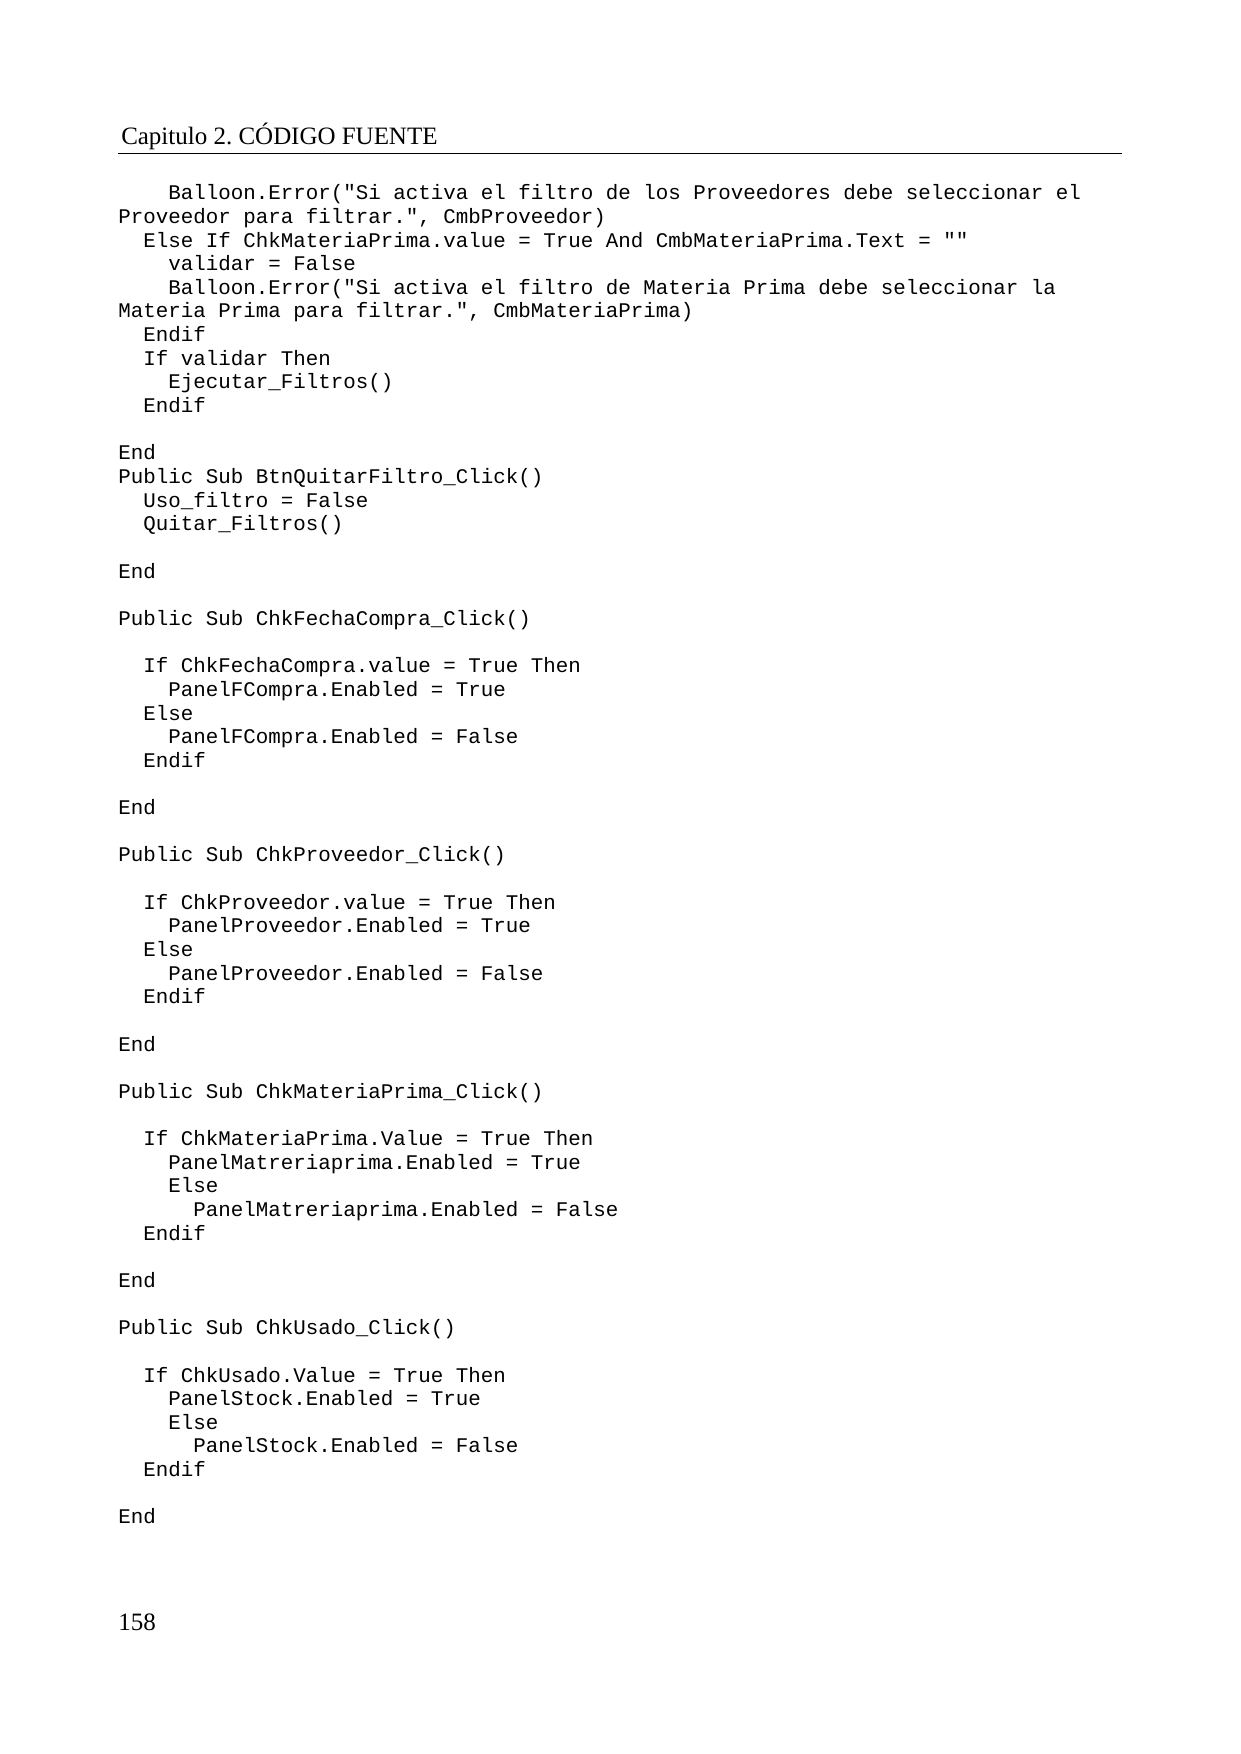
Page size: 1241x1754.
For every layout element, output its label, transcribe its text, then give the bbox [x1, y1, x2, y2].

text Public Sub ChkProveedor_Click() [118, 844, 1122, 868]
text Balloon.Error("Si activa el filtro de Materia Prima debe seleccionar la Materia Prima para filtrar.", CmbMateriaPrima) [118, 277, 1122, 324]
text Else [118, 939, 1122, 963]
text Public Sub ChkUsado_Click() [118, 1317, 1122, 1341]
text If validar Then [118, 348, 1122, 371]
text Public Sub BtnQuitarFiltro_Click() [118, 466, 1122, 490]
text validar = False [118, 253, 1122, 277]
text PanelStock.Enabled = False [118, 1436, 1122, 1459]
text Else If ChkMateriaPrima.value = True And CmbMateriaPrima.Text = "" [118, 229, 1122, 253]
text Endif [118, 1459, 1122, 1483]
text End [118, 1033, 1122, 1057]
text End [118, 1506, 1122, 1530]
text End [118, 561, 1122, 584]
text End [118, 797, 1122, 821]
text Quitar_Filtros() [118, 513, 1122, 537]
text Else [118, 702, 1122, 726]
text Uso_filtro = False [118, 490, 1122, 513]
text Ejecutar_Filtros() [118, 371, 1122, 395]
text If ChkUsado.Value = True Then [118, 1364, 1122, 1388]
text Endif [118, 395, 1122, 419]
text Endif [118, 1223, 1122, 1246]
text Else [118, 1175, 1122, 1199]
text Endif [118, 750, 1122, 773]
text If ChkMateriaPrima.Value = True Then [118, 1128, 1122, 1152]
text PanelFCompra.Enabled = False [118, 726, 1122, 750]
text PanelStock.Enabled = True [118, 1388, 1122, 1412]
text PanelMatreriaprima.Enabled = False [118, 1199, 1122, 1223]
text Public Sub ChkMateriaPrima_Click() [118, 1081, 1122, 1104]
text Endif [118, 986, 1122, 1010]
text Endif [118, 324, 1122, 348]
text PanelProveedor.Enabled = True [118, 915, 1122, 939]
text Balloon.Error("Si activa el filtro de los Proveedores debe seleccionar el Proveedor para filtrar.", CmbProveedor) [118, 182, 1122, 229]
text End [118, 1270, 1122, 1294]
text If ChkProveedor.value = True Then [118, 892, 1122, 915]
text Else [118, 1412, 1122, 1436]
text PanelProveedor.Enabled = False [118, 963, 1122, 986]
text End [118, 442, 1122, 466]
text Public Sub ChkFechaCompra_Click() [118, 608, 1122, 632]
text If ChkFechaCompra.value = True Then [118, 655, 1122, 679]
text PanelFCompra.Enabled = True [118, 679, 1122, 702]
text PanelMatreriaprima.Enabled = True [118, 1152, 1122, 1175]
